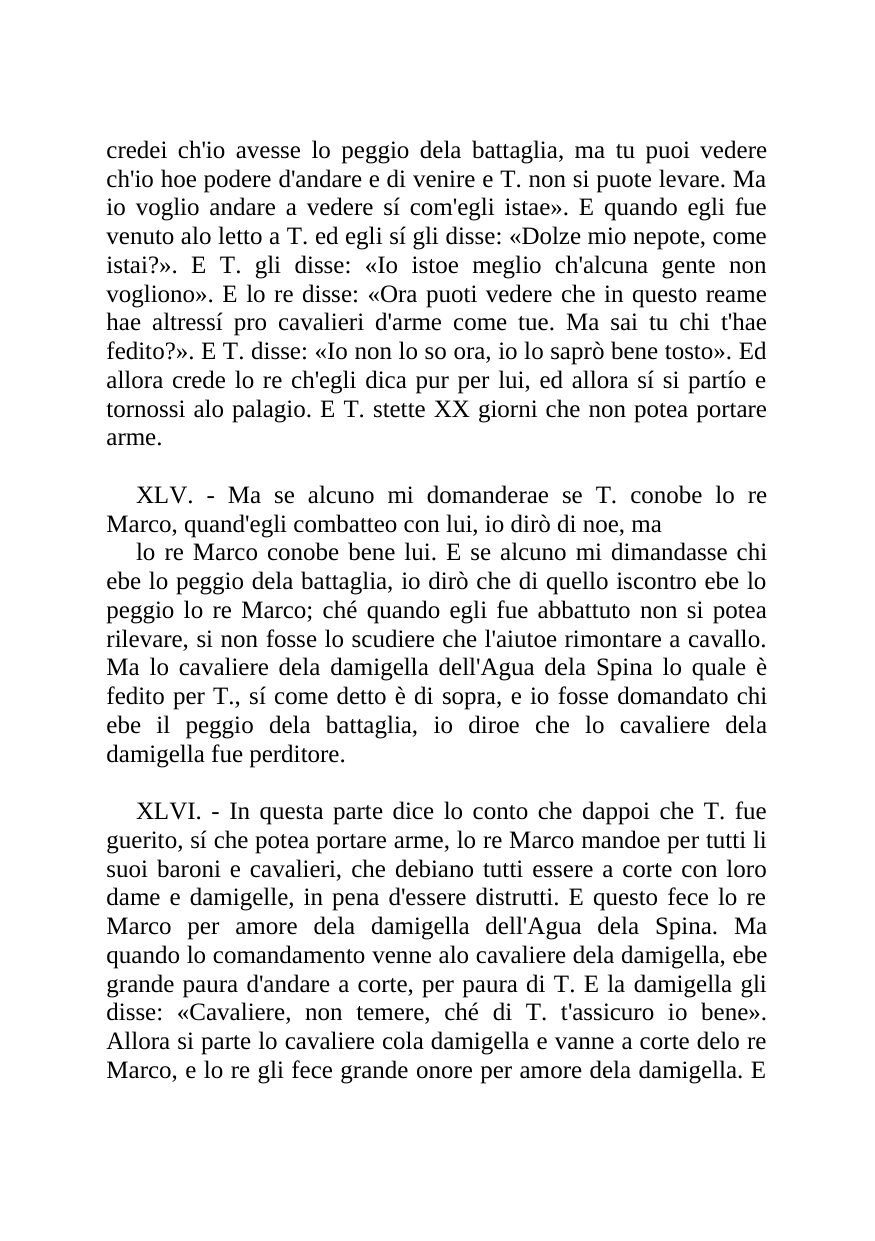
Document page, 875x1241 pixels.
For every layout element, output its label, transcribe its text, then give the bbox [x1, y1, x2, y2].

text credei ch'io avesse lo peggio dela battaglia, ma tu puoi vedere ch'io hoe podere d'andare e di venire e T. non si puote levare. Ma io voglio andare a vedere sí com'egli istae». E quando egli fue venuto alo letto a T. ed egli sí gli disse: «Dolze mio nepote, come istai?». E T. gli disse: «Io istoe meglio ch'alcuna gente non vogliono». E lo re disse: «Ora puoti vedere che in questo reame hae altressí pro cavalieri d'arme come tue. Ma sai tu chi t'hae fedito?». E T. disse: «Io non lo so ora, io lo saprò bene tosto». Ed allora crede lo re ch'egli dica pur per lui, ed allora sí si partío e tornossi alo palagio. E T. stette XX giorni che non potea portare arme. [106, 135, 768, 451]
text XLVI. - In questa parte dice lo conto che dappoi che T. fue guerito, sí che potea portare arme, lo re Marco mandoe per tutti li suoi baroni e cavalieri, che debiano tutti essere a corte con loro dame e damigelle, in pena d'essere distrutti. E questo fece lo re Marco per amore dela damigella dell'Agua dela Spina. Ma quando lo comandamento venne alo cavaliere dela damigella, ebe grande paura d'andare a corte, per paura di T. E la damigella gli disse: «Cavaliere, non temere, ché di T. t'assicuro io bene». Allora si parte lo cavaliere cola damigella e vanne a corte delo re Marco, e lo re gli fece grande onore per amore dela damigella. E [106, 796, 768, 1084]
text lo re Marco conobe bene lui. E se alcuno mi dimandasse chi ebe lo peggio dela battaglia, io dirò che di quello iscontro ebe lo peggio lo re Marco; ché quando egli fue abbattuto non si potea rilevare, si non fosse lo scudiere che l'aiutoe rimontare a cavallo. Ma lo cavaliere dela damigella dell'Agua dela Spina lo quale è fedito per T., sí come detto è di sopra, e io fosse domandato chi ebe il peggio dela battaglia, io diroe che lo cavaliere dela damigella fue perditore. [106, 537, 768, 767]
text XLV. - Ma se alcuno mi domanderae se T. conobe lo re Marco, quand'egli combatteo con lui, io dirò di noe, ma [106, 480, 768, 537]
